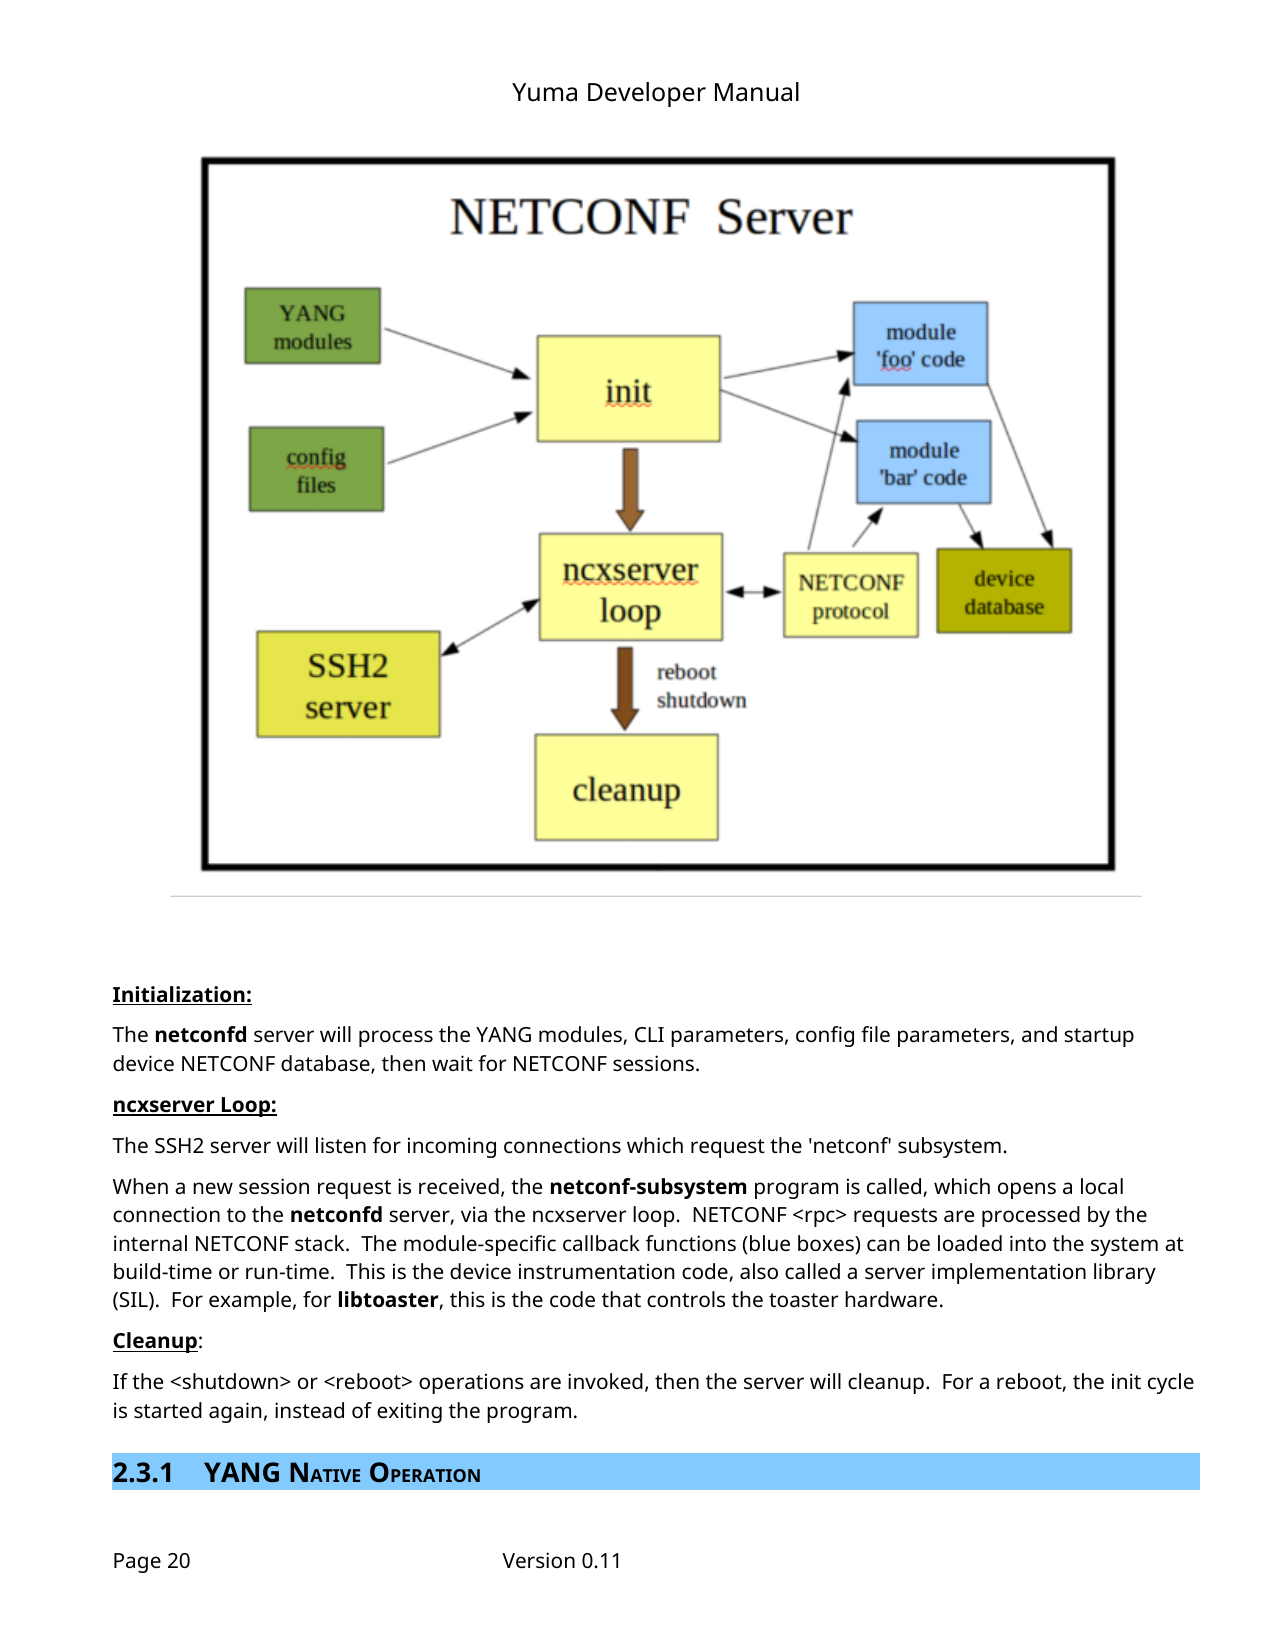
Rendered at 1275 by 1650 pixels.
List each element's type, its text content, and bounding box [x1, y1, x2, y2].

text Cleanup: [112, 1327, 1200, 1355]
text If the <shutdown> or <reboot> operations are invoked, then the server will cleanup. For a reboot, the init cycle is started again, instead of exiting the program. [112, 1367, 1200, 1424]
text The netconfd server will process the YANG modules, CLI parameters, config file parameters, and startup device NETCONF database, then wait for NETCONF sessions. [112, 1021, 1200, 1077]
picture [170, 138, 1143, 898]
text Initialization: [112, 980, 1200, 1008]
text ncxserver Loop: [112, 1090, 1200, 1118]
text When a new session request is received, the netconf-subsystem program is called, which opens a local connection to the netconfd server, via the ncxserver loop. NETCONF <rpc> requests are processed by the internal NETCONF stack. The module-specific callback functions (blue boxes) can be loaded into the system at build-time or run-time. This is the device instrumentation code, also called a server implementation library (SIL). For example, for libtoaster, this is the code that controls the toaster hardware. [112, 1172, 1200, 1314]
text The SSH2 server will listen for incoming connections which request the 'netconf' subsystem. [112, 1131, 1200, 1159]
subtitle YANG Native Operation [112, 1453, 1200, 1490]
